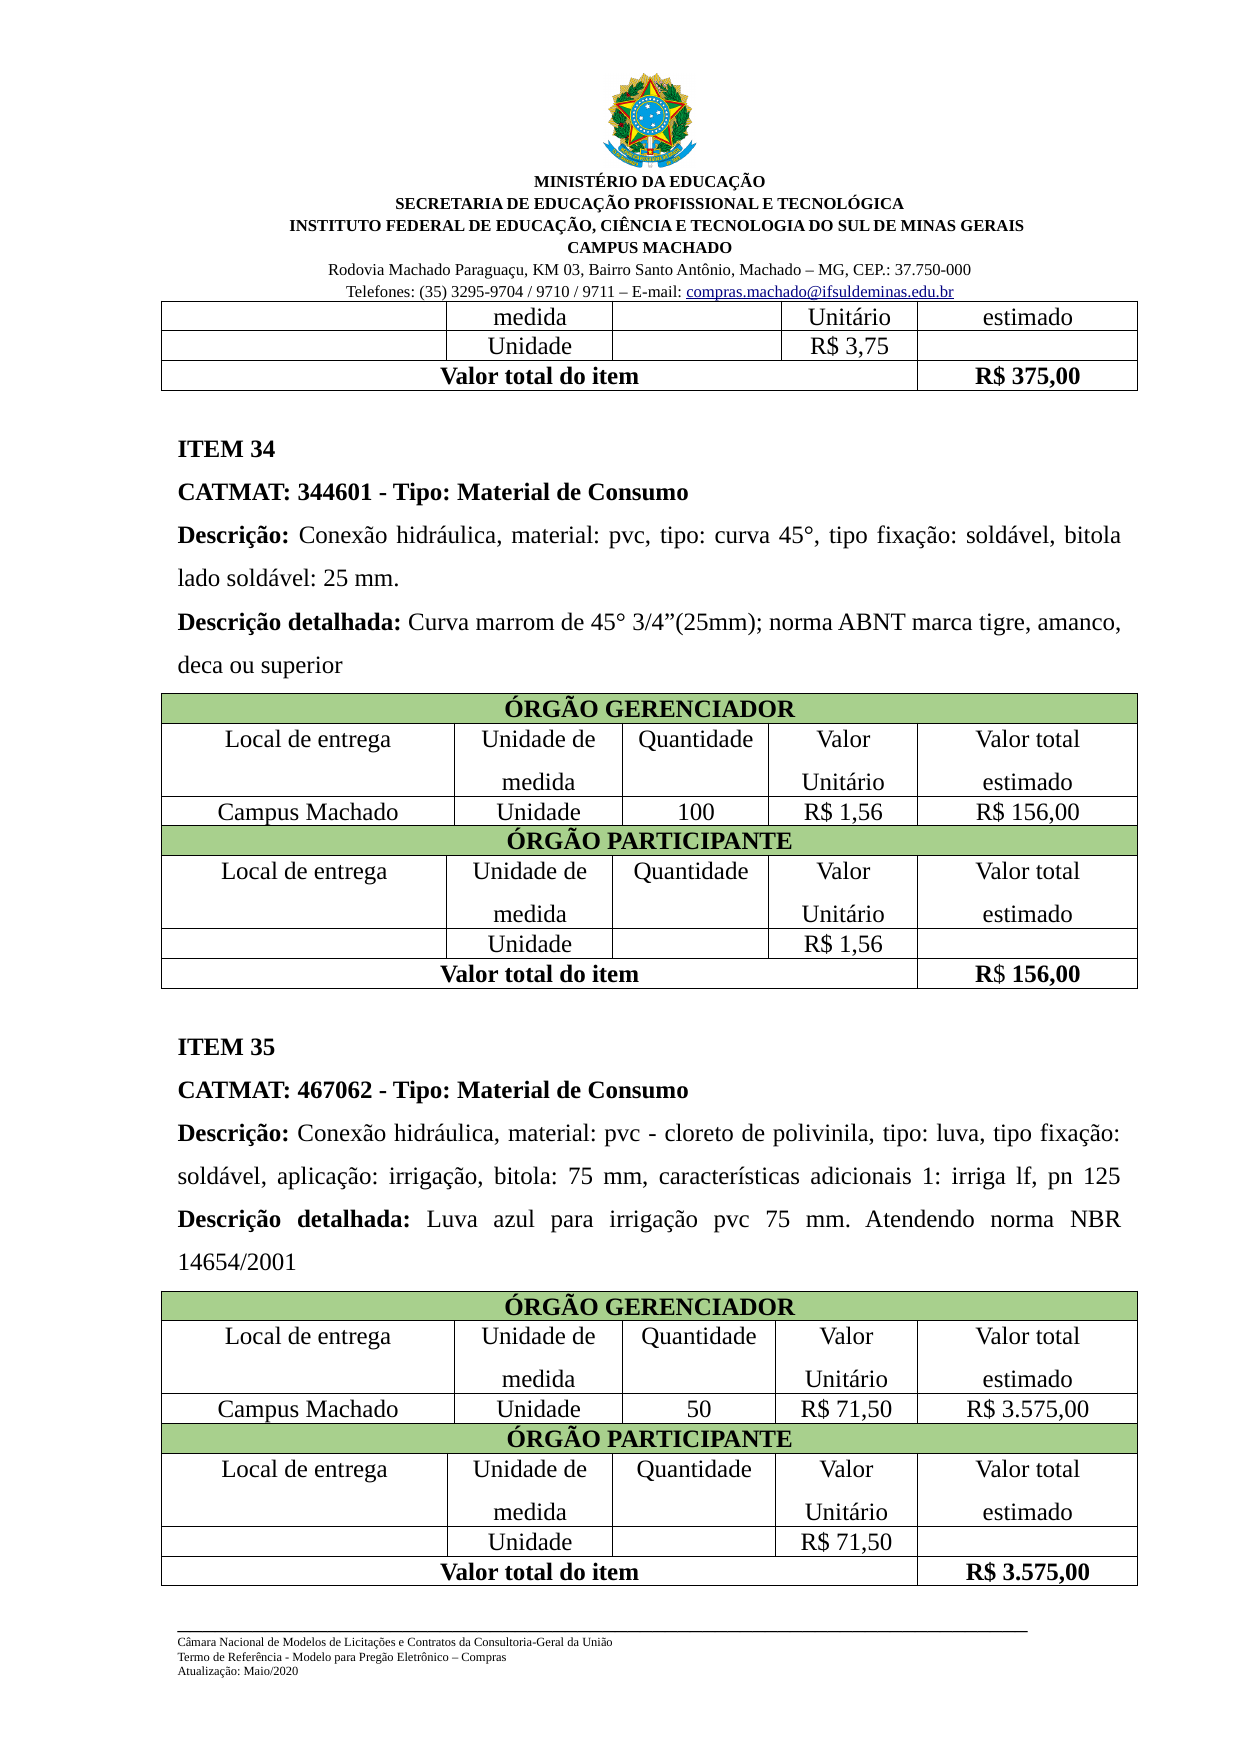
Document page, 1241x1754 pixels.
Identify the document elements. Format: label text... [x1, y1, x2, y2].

table_cell Unidade de medida [448, 1454, 612, 1526]
table_cell Valor total estimado [918, 1321, 1137, 1393]
picture [603, 73, 697, 168]
table_cell Quantidade [623, 1321, 775, 1393]
table_cell [162, 929, 446, 958]
table_cell Valor total do item [162, 1557, 917, 1585]
table_cell [918, 331, 1137, 360]
text CATMAT: 467062 - Tipo: Material de Consumo [177, 1075, 1122, 1104]
table_cell estimado [918, 302, 1137, 330]
table_cell R$ 1,56 [769, 929, 917, 958]
picture [643, 163, 658, 168]
table_cell Unidade [447, 331, 612, 360]
table_cell R$ 3.575,00 [918, 1557, 1137, 1585]
table_cell R$ 156,00 [918, 959, 1137, 988]
table_cell Valor Unitário [776, 1454, 917, 1526]
table_header ÓRGÃO GERENCIADOR [162, 694, 1137, 723]
table_cell ÓRGÃO PARTICIPANTE [162, 1424, 1137, 1453]
table_cell Valor total estimado [918, 724, 1137, 796]
table_cell medida [447, 302, 612, 330]
table_cell Unidade de medida [447, 856, 612, 928]
table_cell [162, 331, 446, 360]
table_cell Quantidade [613, 1454, 775, 1526]
text CATMAT: 344601 - Tipo: Material de Consumo [177, 477, 1122, 506]
picture [669, 149, 680, 155]
text ITEM 34 [177, 434, 1122, 463]
table_cell Valor total do item [162, 959, 917, 988]
table_cell Valor total estimado [918, 1454, 1137, 1526]
table_cell Campus Machado [162, 797, 454, 825]
table_cell Campus Machado [162, 1394, 454, 1423]
text Descrição: Conexão hidráulica, material: pvc - cloreto de polivinila, tipo: luva, tipo fixação: soldável, aplicação: irrigação, bitola: 75 mm, características adicionais 1: irriga lf, pn 125 Descrição detalhada: Luva azul para irrigação pvc 75 mm. Atendendo norma NBR 14654/2001 [177, 1118, 1122, 1276]
table_cell Unidade [448, 1527, 612, 1556]
table_cell [162, 1527, 447, 1556]
table_cell R$ 71,50 [776, 1527, 917, 1556]
table_cell Local de entrega [162, 1321, 454, 1393]
table_cell 100 [623, 797, 768, 825]
table_cell Quantidade [623, 724, 768, 796]
table_cell R$ 156,00 [918, 797, 1137, 825]
table_cell [918, 1527, 1137, 1556]
table_header ÓRGÃO GERENCIADOR [162, 1292, 1137, 1320]
table_cell R$ 3.575,00 [918, 1394, 1137, 1423]
table_cell Unidade [447, 929, 612, 958]
table_cell [162, 302, 446, 330]
table_cell R$ 375,00 [918, 361, 1137, 390]
table_cell Unidade de medida [455, 1321, 622, 1393]
table_cell [613, 929, 768, 958]
table_cell [613, 302, 781, 330]
table_cell Valor Unitário [769, 724, 917, 796]
table_cell Local de entrega [162, 1454, 447, 1526]
table_cell 50 [623, 1394, 775, 1423]
table_cell Valor total estimado [918, 856, 1137, 928]
table_cell Unidade [455, 797, 622, 825]
text Descrição: Conexão hidráulica, material: pvc, tipo: curva 45°, tipo fixação: soldável, bitola lado soldável: 25 mm. [177, 520, 1122, 592]
table_cell Local de entrega [162, 856, 446, 928]
table_cell R$ 71,50 [776, 1394, 917, 1423]
text Descrição detalhada: Curva marrom de 45° 3/4”(25mm); norma ABNT marca tigre, amanco, deca ou superior [177, 607, 1122, 678]
table_cell ÓRGÃO PARTICIPANTE [162, 826, 1137, 855]
table_cell Unidade [455, 1394, 622, 1423]
table_cell Unitário [782, 302, 917, 330]
table_cell Quantidade [613, 856, 768, 928]
table_cell Local de entrega [162, 724, 454, 796]
table_cell R$ 1,56 [769, 797, 917, 825]
table_cell Valor Unitário [776, 1321, 917, 1393]
table_cell Unidade de medida [455, 724, 622, 796]
text ITEM 35 [177, 1032, 1122, 1061]
table_cell Valor total do item [162, 361, 917, 390]
table_cell [613, 331, 781, 360]
table_cell Valor Unitário [769, 856, 917, 928]
table_cell [613, 1527, 775, 1556]
table_cell R$ 3,75 [782, 331, 917, 360]
table_cell [918, 929, 1137, 958]
